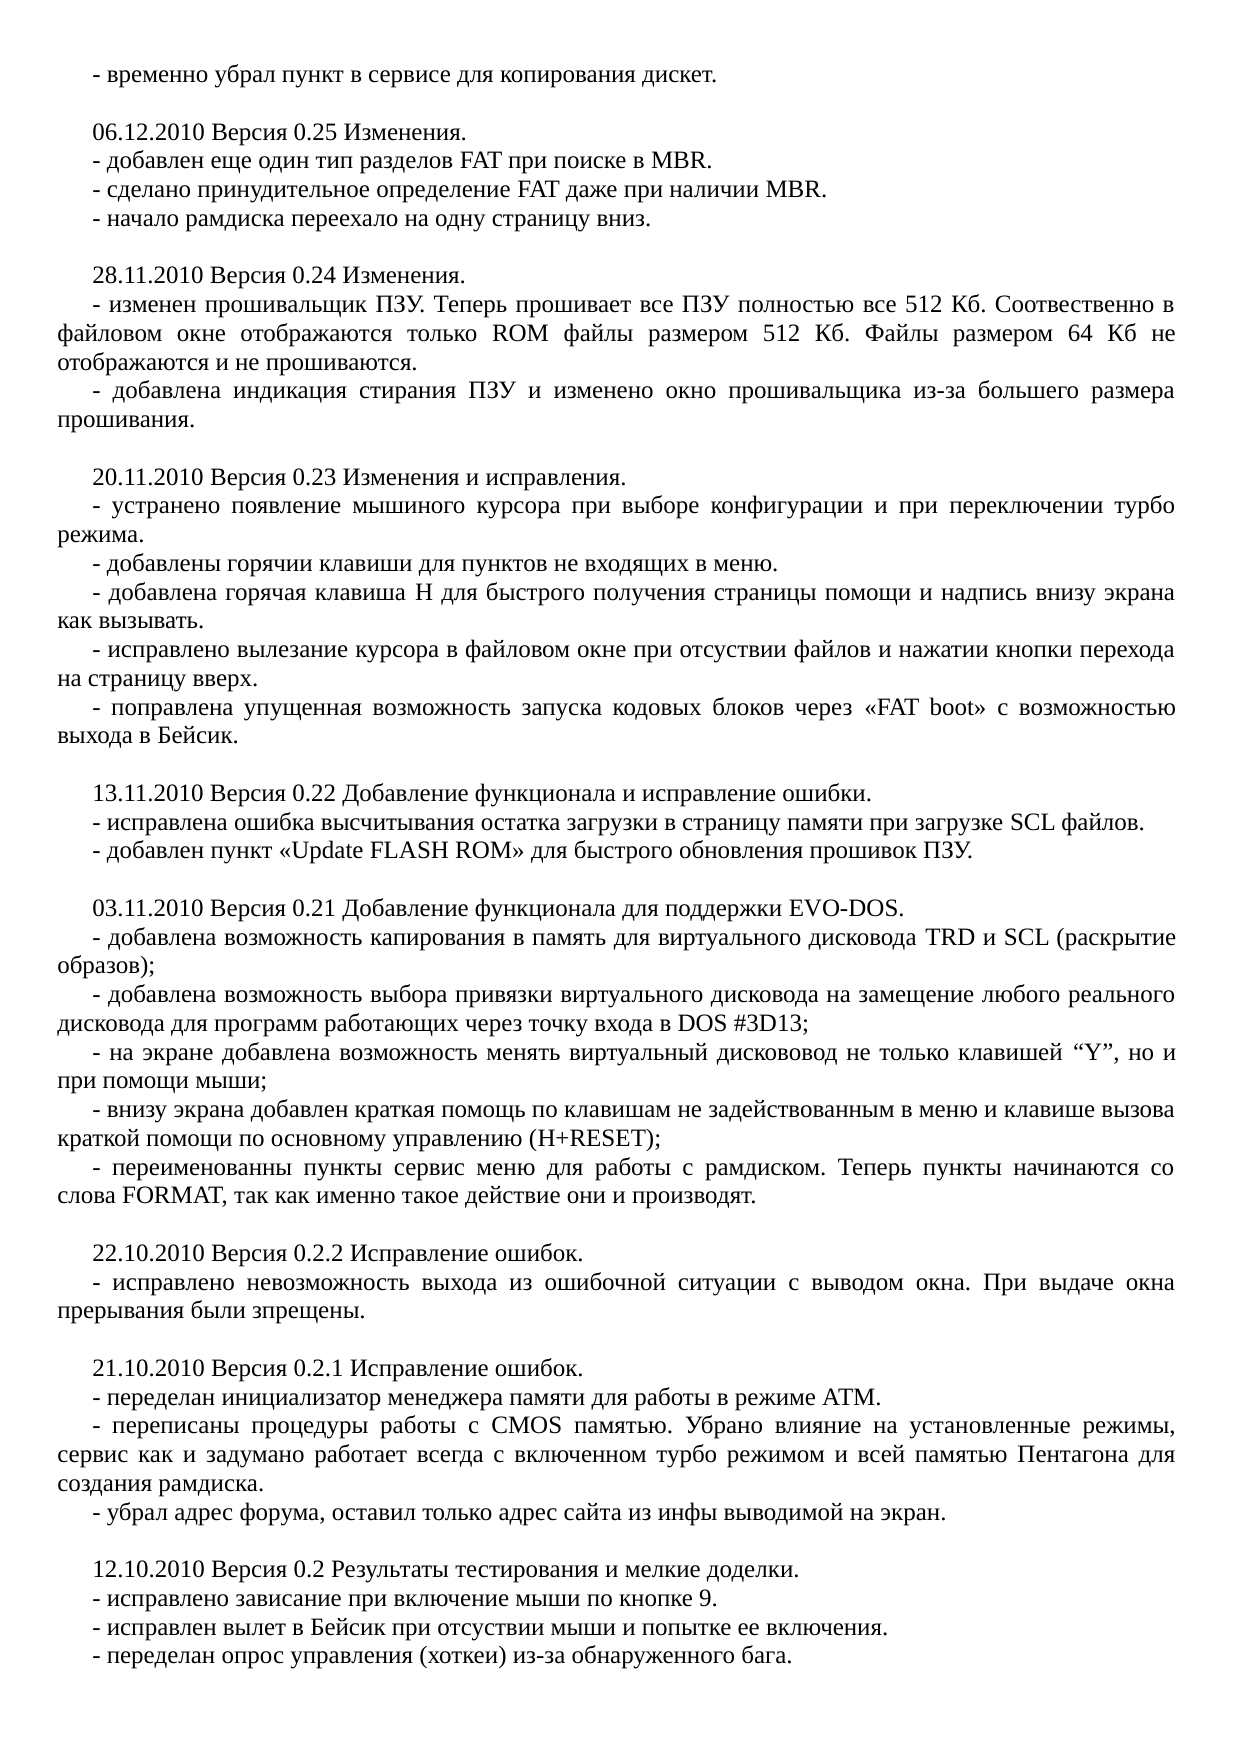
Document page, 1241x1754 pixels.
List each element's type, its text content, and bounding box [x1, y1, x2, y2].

text - убрал адрес форума, оставил только адрес сайта из инфы выводимой на экран. [57, 1497, 1176, 1526]
text 21.10.2010 Версия 0.2.1 Исправление ошибок. [57, 1353, 1176, 1382]
text - переделан опрос управления (хоткеи) из-за обнаруженного бага. [57, 1641, 1176, 1669]
text - добавлен еще один тип разделов FAT при поиске в MBR. [57, 146, 1176, 174]
text - переписаны процедуры работы с CMOS памятью. Убрано влияние на установленные режимы, сервис как и задумано работает всегда с включенном турбо режимом и всей памятью Пентагона для создания рамдиска. [57, 1411, 1176, 1497]
text - добавлена горячая клавиша H для быстрого получения страницы помощи и надпись внизу экрана как вызывать. [57, 577, 1176, 634]
text 13.11.2010 Версия 0.22 Добавление функционала и исправление ошибки. [57, 778, 1176, 807]
text - изменен прошивальщик ПЗУ. Теперь прошивает все ПЗУ полностью все 512 Кб. Соотвественно в файловом окне отображаются только ROM файлы размером 512 Кб. Файлы размером 64 Кб не отображаются и не прошиваются. [57, 289, 1176, 376]
text - на экране добавлена возможность менять виртуальный дискововод не только клавишей “Y”, но и при помощи мыши; [57, 1037, 1176, 1094]
text - переделан инициализатор менеджера памяти для работы в режиме АТМ. [57, 1382, 1176, 1411]
text 28.11.2010 Версия 0.24 Изменения. [57, 261, 1176, 289]
text - добавлены горячии клавиши для пунктов не входящих в меню. [57, 548, 1176, 577]
text 22.10.2010 Версия 0.2.2 Исправление ошибок. [57, 1238, 1176, 1267]
text - временно убрал пункт в сервисе для копирования дискет. [57, 59, 1176, 88]
text - исправлен вылет в Бейсик при отсуствии мыши и попытке ее включения. [57, 1612, 1176, 1641]
text - добавлена возможность капирования в память для виртуального дисковода TRD и SCL (раскрытие образов); [57, 922, 1176, 979]
text - сделано принудительное определение FAT даже при наличии MBR. [57, 174, 1176, 203]
text - переименованны пункты сервис меню для работы с рамдиском. Теперь пункты начинаются со слова FORMAT, так как именно такое действие они и производят. [57, 1152, 1176, 1209]
text 12.10.2010 Версия 0.2 Результаты тестирования и мелкие доделки. [57, 1554, 1176, 1583]
text - исправлено невозможность выхода из ошибочной ситуации с выводом окна. При выдаче окна прерывания были зпрещены. [57, 1267, 1176, 1324]
text 06.12.2010 Версия 0.25 Изменения. [57, 117, 1176, 146]
text - добавлена индикация стирания ПЗУ и изменено окно прошивальщика из-за большего размера прошивания. [57, 376, 1176, 433]
text - добавлен пункт «Update FLASH ROM» для быстрого обновления прошивок ПЗУ. [57, 836, 1176, 864]
text - исправлена ошибка высчитывания остатка загрузки в страницу памяти при загрузке SCL файлов. [57, 807, 1176, 836]
text - добавлена возможность выбора привязки виртуального дисковода на замещение любого реального дисковода для программ работающих через точку входа в DOS #3D13; [57, 979, 1176, 1037]
text 03.11.2010 Версия 0.21 Добавление функционала для поддержки EVO-DOS. [57, 893, 1176, 922]
text 20.11.2010 Версия 0.23 Изменения и исправления. [57, 462, 1176, 491]
text - внизу экрана добавлен краткая помощь по клавишам не задействованным в меню и клавише вызова краткой помощи по основному управлению (H+RESET); [57, 1094, 1176, 1152]
text - исправлено зависание при включение мыши по кнопке 9. [57, 1583, 1176, 1612]
text - начало рамдиска переехало на одну страницу вниз. [57, 203, 1176, 232]
text - устранено появление мышиного курсора при выборе конфигурации и при переключении турбо режима. [57, 491, 1176, 548]
text - поправлена упущенная возможность запуска кодовых блоков через «FAT boot» с возможностью выхода в Бейсик. [57, 692, 1176, 749]
text - исправлено вылезание курсора в файловом окне при отсуствии файлов и нажатии кнопки перехода на страницу вверх. [57, 634, 1176, 692]
